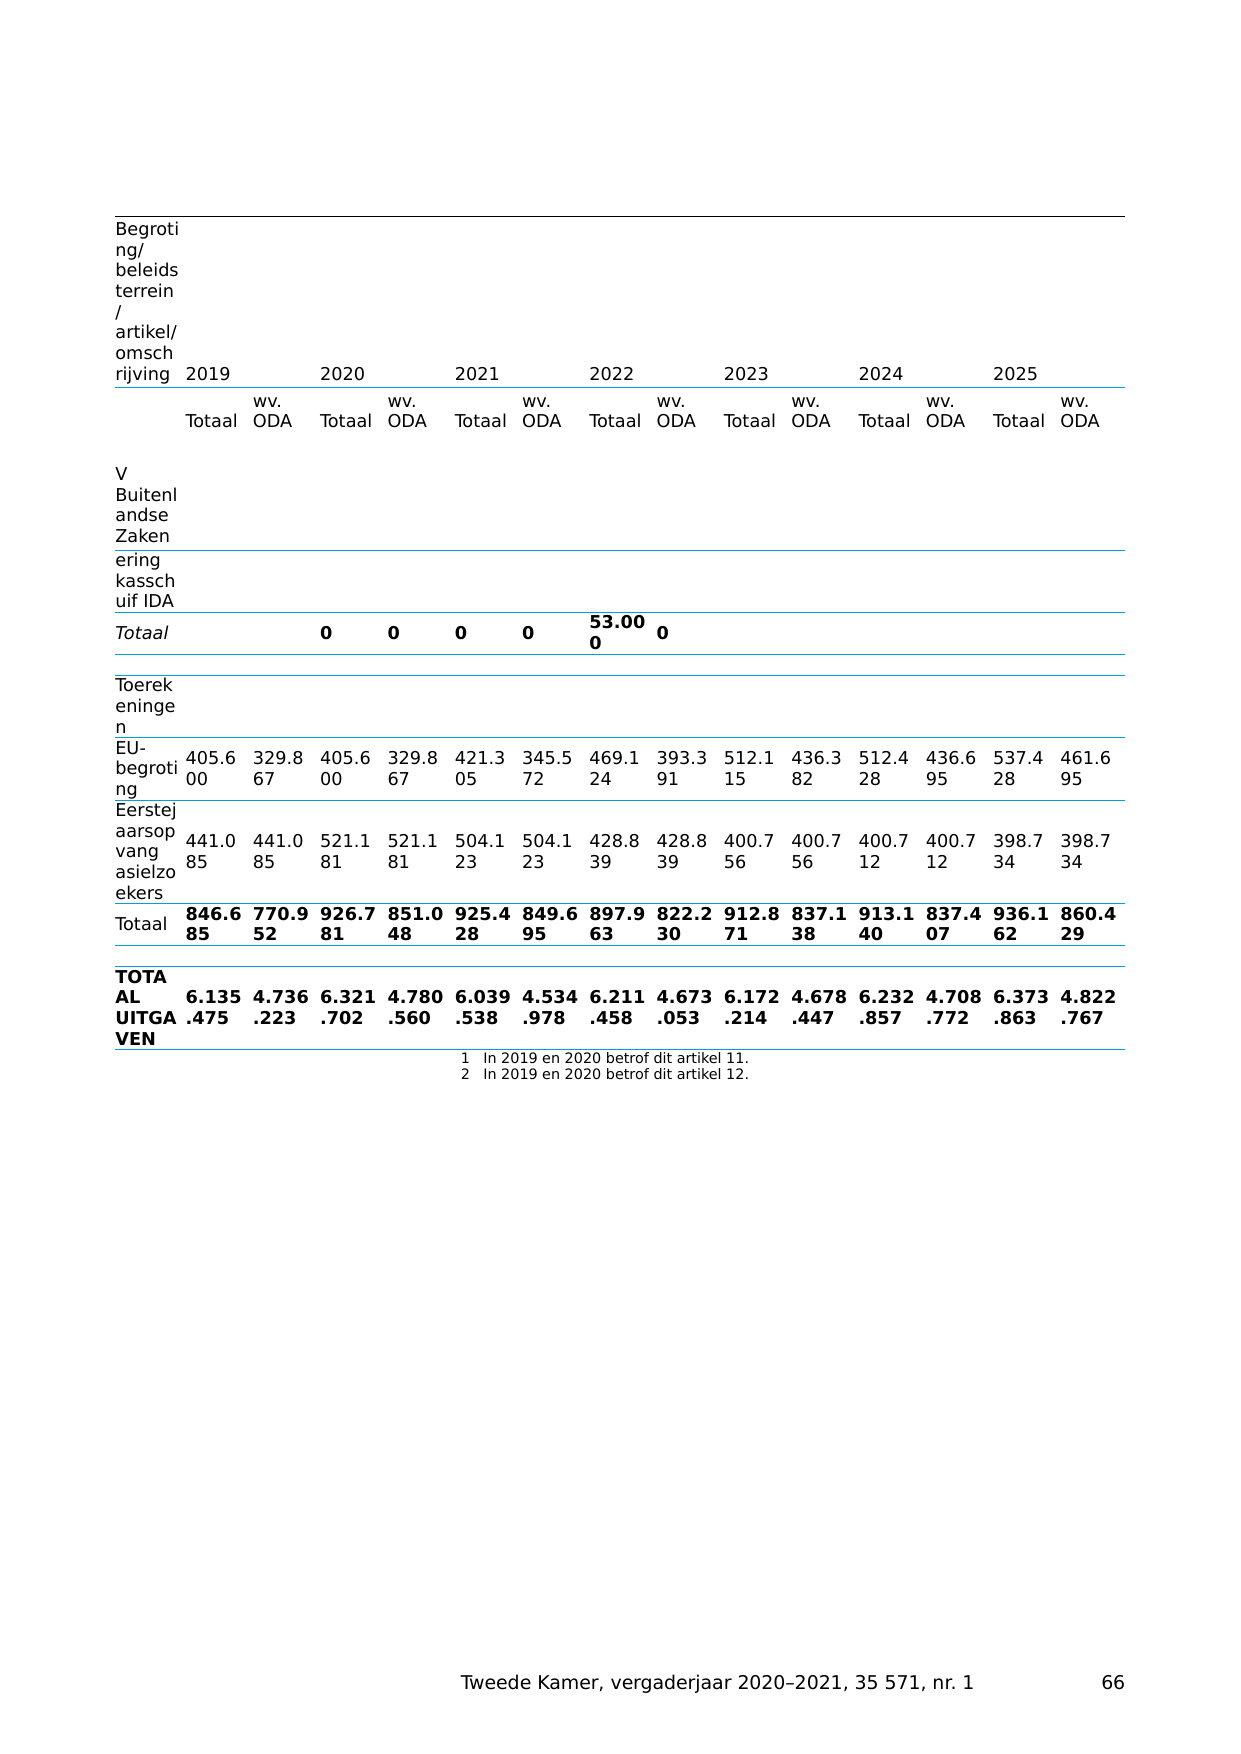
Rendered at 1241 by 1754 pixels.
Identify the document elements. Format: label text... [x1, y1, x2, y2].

table_cell TOTAAL UITGAVEN [115, 967, 182, 1049]
table_cell [519, 676, 586, 737]
table_cell EU-begroting [115, 738, 182, 799]
table_cell [250, 461, 317, 549]
table_cell 851.048 [384, 904, 452, 945]
table_cell [855, 551, 923, 612]
table_cell [317, 946, 384, 966]
table_cell [990, 613, 1057, 654]
table_cell [384, 655, 452, 675]
table_cell 421.305 [452, 738, 519, 799]
table_cell [855, 655, 923, 675]
table_cell [519, 461, 586, 549]
table_cell [115, 388, 182, 435]
table_cell [721, 461, 788, 549]
table_cell wv. ODA [654, 388, 721, 435]
table_cell Totaal [586, 388, 653, 435]
table_cell 398.734 [990, 801, 1057, 903]
table_cell Totaal [115, 904, 182, 945]
table_cell 6.373.863 [990, 967, 1057, 1049]
table_cell [452, 461, 519, 549]
table_cell 4.673.053 [654, 967, 721, 1049]
table_cell Begroting/beleidsterrein/artikel/omschrijving [115, 217, 182, 387]
table_cell [317, 551, 384, 612]
table_cell [1057, 655, 1125, 675]
table_cell 469.124 [586, 738, 653, 799]
table_cell [586, 435, 653, 461]
table_cell [721, 946, 788, 966]
table_cell 4.708.772 [923, 967, 990, 1049]
table_cell [250, 551, 317, 612]
table_cell Totaal [855, 388, 923, 435]
table_cell [452, 676, 519, 737]
table_cell [384, 435, 452, 461]
table_cell [721, 655, 788, 675]
table_cell 4.736.223 [250, 967, 317, 1049]
table_cell [721, 613, 788, 654]
table_cell [250, 613, 317, 654]
table_cell 400.712 [855, 801, 923, 903]
table_cell [384, 676, 452, 737]
table_cell wv. ODA [250, 388, 317, 435]
table_cell [855, 946, 923, 966]
table_cell [721, 551, 788, 612]
table_cell 4.678.447 [788, 967, 855, 1049]
table_cell Toerekeningen [115, 676, 182, 737]
table_cell [1057, 435, 1125, 461]
list In 2019 en 2020 betrof dit artikel 11. [461, 1050, 1125, 1066]
table_cell 897.963 [586, 904, 653, 945]
table_cell [452, 551, 519, 612]
table_cell [183, 676, 250, 737]
table_cell [519, 435, 586, 461]
table_cell 345.572 [519, 738, 586, 799]
table_cell [923, 461, 990, 549]
table_cell 2019 [183, 217, 317, 387]
table_cell [452, 435, 519, 461]
table_cell 860.429 [1057, 904, 1125, 945]
table_cell [183, 946, 250, 966]
table_cell [855, 461, 923, 549]
table_cell 2024 [855, 217, 990, 387]
table_cell 2023 [721, 217, 855, 387]
table_cell 926.781 [317, 904, 384, 945]
table_cell 400.712 [923, 801, 990, 903]
table_cell [183, 461, 250, 549]
table_cell [317, 461, 384, 549]
table_cell 400.756 [721, 801, 788, 903]
table_cell 393.391 [654, 738, 721, 799]
table_cell 428.839 [654, 801, 721, 903]
table_cell 0 [317, 613, 384, 654]
table_cell [923, 655, 990, 675]
table_cell [855, 435, 923, 461]
table_cell wv. ODA [1057, 388, 1125, 435]
table_cell [183, 655, 250, 675]
table_cell 2022 [586, 217, 721, 387]
table_cell [1057, 676, 1125, 737]
table_cell 6.172.214 [721, 967, 788, 1049]
table_cell [586, 655, 653, 675]
table_cell [384, 461, 452, 549]
table_cell [923, 676, 990, 737]
table_cell [788, 676, 855, 737]
table_cell 846.685 [183, 904, 250, 945]
table_cell 329.867 [250, 738, 317, 799]
table_cell 504.123 [452, 801, 519, 903]
table_cell [721, 435, 788, 461]
table_cell [1057, 551, 1125, 612]
table_cell wv. ODA [788, 388, 855, 435]
table_cell wv. ODA [519, 388, 586, 435]
table_cell [586, 676, 653, 737]
table_cell [183, 613, 250, 654]
table_cell [788, 461, 855, 549]
table_cell Eerstejaarsopvang asielzoekers [115, 801, 182, 903]
table_cell 441.085 [250, 801, 317, 903]
table_cell [654, 676, 721, 737]
table_cell 436.695 [923, 738, 990, 799]
table_cell [855, 613, 923, 654]
table_cell 837.407 [923, 904, 990, 945]
table_cell 4.534.978 [519, 967, 586, 1049]
table_cell [317, 435, 384, 461]
table_cell [183, 551, 250, 612]
table_cell [923, 613, 990, 654]
table_cell 329.867 [384, 738, 452, 799]
table_cell [654, 551, 721, 612]
table_cell 936.162 [990, 904, 1057, 945]
table_cell 521.181 [384, 801, 452, 903]
table_cell 521.181 [317, 801, 384, 903]
table_cell 2025 [990, 217, 1125, 387]
table_cell 0 [654, 613, 721, 654]
table_cell [923, 435, 990, 461]
table_cell V Buitenlandse Zaken [115, 461, 182, 549]
table_cell [519, 551, 586, 612]
table_cell [654, 461, 721, 549]
table_cell [1057, 946, 1125, 966]
table_cell 537.428 [990, 738, 1057, 799]
table_cell [519, 655, 586, 675]
table_cell Totaal [183, 388, 250, 435]
table_cell 4.780.560 [384, 967, 452, 1049]
table_cell ering kasschuif IDA [115, 551, 182, 612]
table_header Tabel 11 De HGIS horizontaal: meerjarencijfers per begrotingsartikel [115, 191, 1125, 216]
table_cell 6.039.538 [452, 967, 519, 1049]
table_cell [115, 946, 182, 966]
table_cell [990, 676, 1057, 737]
table_cell [788, 435, 855, 461]
table_cell [654, 946, 721, 966]
table_cell [990, 461, 1057, 549]
table_cell 398.734 [1057, 801, 1125, 903]
table_cell 4.822.767 [1057, 967, 1125, 1049]
table_cell 2020 [317, 217, 452, 387]
table_cell 504.123 [519, 801, 586, 903]
table_cell [250, 655, 317, 675]
table_cell [721, 676, 788, 737]
table_cell 913.140 [855, 904, 923, 945]
table_cell [654, 655, 721, 675]
table_cell 512.115 [721, 738, 788, 799]
table_cell [183, 435, 250, 461]
table_cell 461.695 [1057, 738, 1125, 799]
table_cell 436.382 [788, 738, 855, 799]
table_cell 6.232.857 [855, 967, 923, 1049]
table_cell 822.230 [654, 904, 721, 945]
table_cell [788, 551, 855, 612]
table_cell [586, 461, 653, 549]
table_cell [788, 613, 855, 654]
table_cell [586, 551, 653, 612]
table_cell 53.000 [586, 613, 653, 654]
table_cell [115, 655, 182, 675]
table_cell [317, 655, 384, 675]
table_cell 6.135.475 [183, 967, 250, 1049]
table_cell 837.138 [788, 904, 855, 945]
table_cell [317, 676, 384, 737]
table_cell 405.600 [317, 738, 384, 799]
table_cell wv. ODA [923, 388, 990, 435]
table_cell [1057, 613, 1125, 654]
table_cell [654, 435, 721, 461]
table_cell [990, 435, 1057, 461]
table_cell [452, 946, 519, 966]
table_cell [519, 946, 586, 966]
table_cell 6.211.458 [586, 967, 653, 1049]
table_cell 849.695 [519, 904, 586, 945]
table_cell Totaal [990, 388, 1057, 435]
table_cell [384, 946, 452, 966]
table_cell 912.871 [721, 904, 788, 945]
table_cell 441.085 [183, 801, 250, 903]
table_cell [250, 946, 317, 966]
table_cell Totaal [721, 388, 788, 435]
table_cell 925.428 [452, 904, 519, 945]
table_cell Totaal [452, 388, 519, 435]
table_cell 400.756 [788, 801, 855, 903]
table_cell 0 [384, 613, 452, 654]
table_cell [923, 946, 990, 966]
table_cell [990, 655, 1057, 675]
table_cell [586, 946, 653, 966]
table_cell [250, 676, 317, 737]
table_cell [788, 655, 855, 675]
table_cell [923, 551, 990, 612]
table_cell 770.952 [250, 904, 317, 945]
table_cell 428.839 [586, 801, 653, 903]
table_cell [115, 435, 182, 461]
table_cell 2021 [452, 217, 586, 387]
table_cell 0 [452, 613, 519, 654]
table_cell wv. ODA [384, 388, 452, 435]
table_cell [990, 551, 1057, 612]
table_cell Totaal [317, 388, 384, 435]
list In 2019 en 2020 betrof dit artikel 12. [461, 1066, 1125, 1083]
table_cell 512.428 [855, 738, 923, 799]
table_cell 6.321.702 [317, 967, 384, 1049]
table_cell [250, 435, 317, 461]
table_cell [990, 946, 1057, 966]
table_cell [384, 551, 452, 612]
table_cell 405.600 [183, 738, 250, 799]
table_cell [1057, 461, 1125, 549]
table_cell Totaal [115, 613, 182, 654]
table_cell [855, 676, 923, 737]
table_cell [452, 655, 519, 675]
table_cell 0 [519, 613, 586, 654]
table_cell [788, 946, 855, 966]
